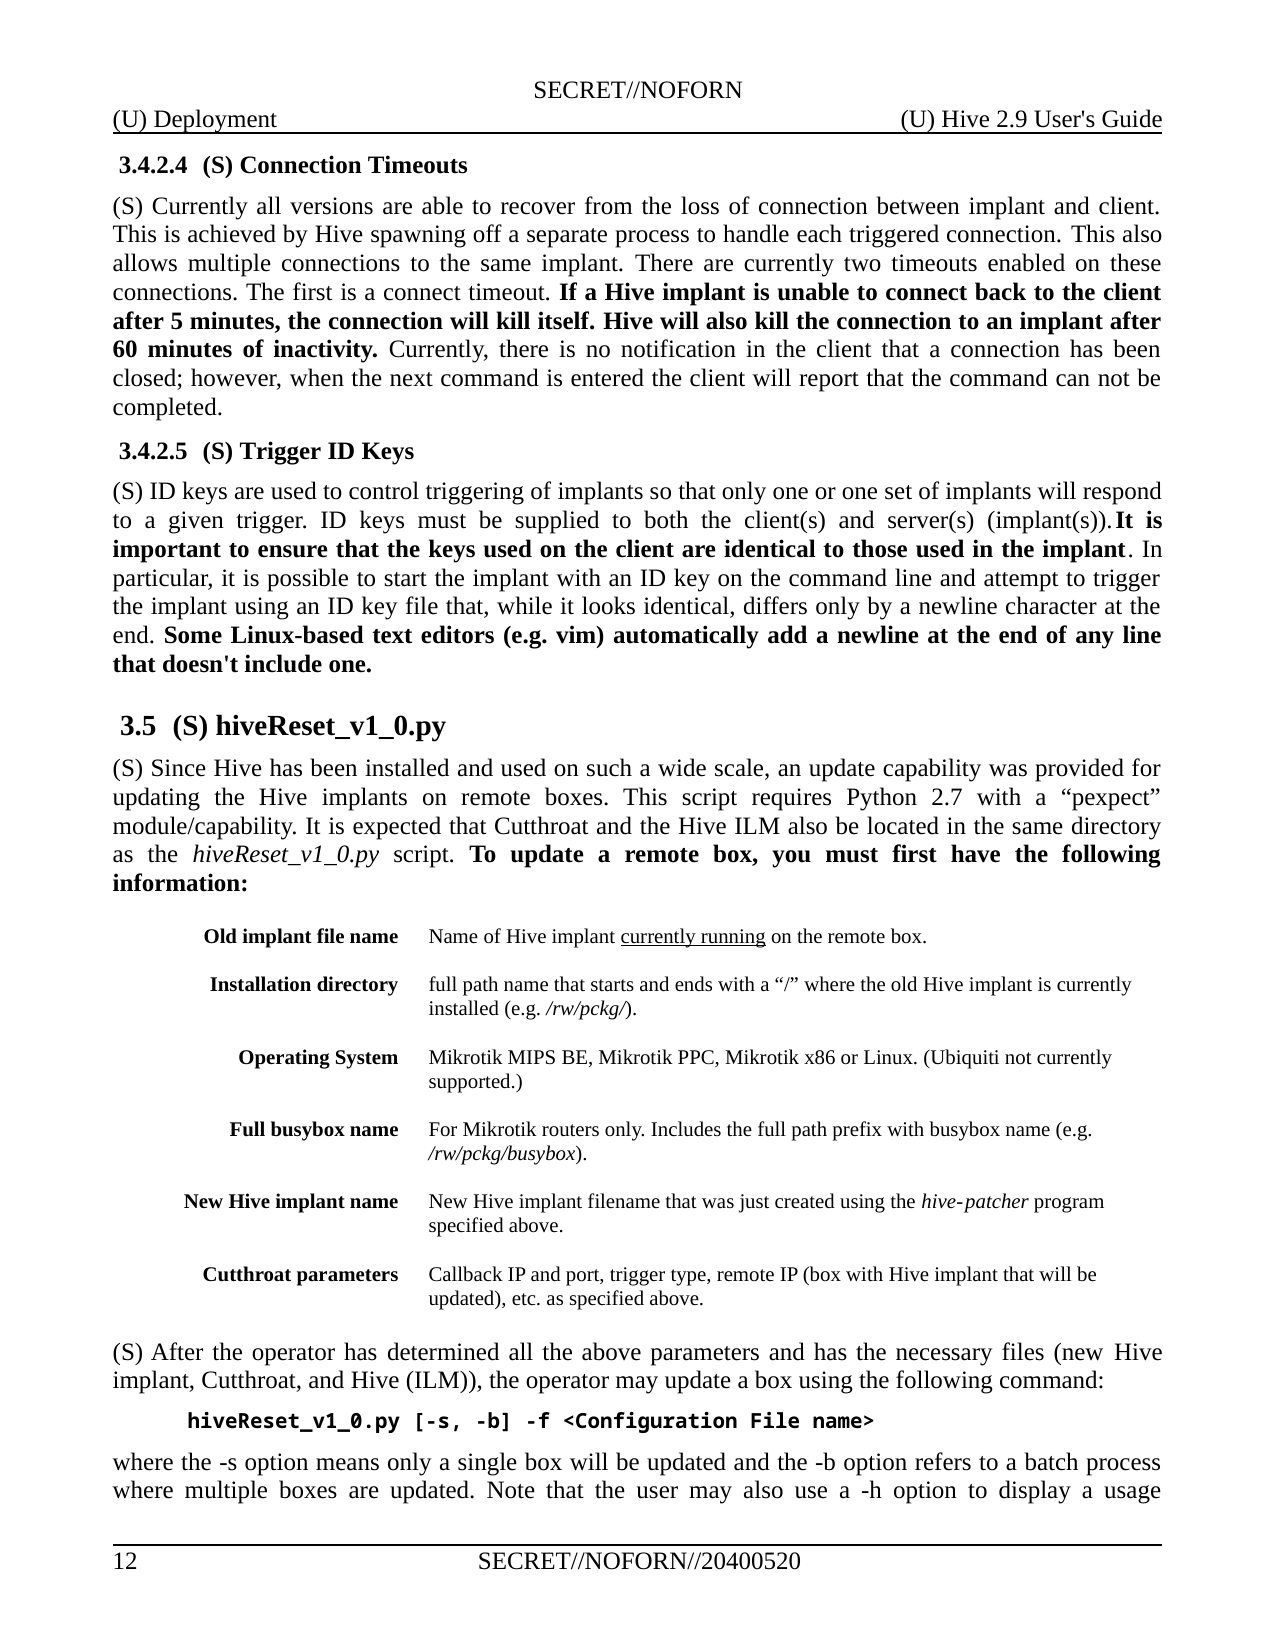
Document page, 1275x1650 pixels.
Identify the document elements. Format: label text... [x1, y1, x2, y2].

table_cell Operating System [113, 1033, 413, 1105]
table_cell New Hive implant name [113, 1177, 413, 1249]
subtitle (S) hiveReset_v1_0.py [112, 708, 1162, 741]
table_cell For Mikrotik routers only. Includes the full path prefix with busybox name (e.g. /rw/pckg/busybox). [413, 1105, 1162, 1177]
subtitle (S) Connection Timeouts [112, 150, 1162, 179]
table_header Name of Hive implant currently running on the remote box. [413, 912, 1162, 960]
text (S) Currently all versions are able to recover from the loss of connection between implant and client. This is achieved by Hive spawning off a separate process to handle each triggered connection. This also allows multiple connections to the same implant. There are currently two timeouts enabled on these connections. The first is a connect timeout. If a Hive implant is unable to connect back to the client after 5 minutes, the connection will kill itself. Hive will also kill the connection to an implant after 60 minutes of inactivity. Currently, there is no notification in the client that a connection has been closed; however, when the next command is entered the client will report that the command can not be completed. [112, 191, 1162, 421]
table_cell Mikrotik MIPS BE, Mikrotik PPC, Mikrotik x86 or Linux. (Ubiquiti not currently supported.) [413, 1033, 1162, 1105]
text (S) After the operator has determined all the above parameters and has the necessary files (new Hive implant, Cutthroat, and Hive (ILM)), the operator may update a box using the following command: [112, 1337, 1162, 1394]
table_cell Full busybox name [113, 1105, 413, 1177]
table_cell full path name that starts and ends with a “/” where the old Hive implant is currently installed (e.g. /rw/pckg/). [413, 960, 1162, 1032]
text (S) ID keys are used to control triggering of implants so that only one or one set of implants will respond to a given trigger. ID keys must be supplied to both the client(s) and server(s) (implant(s)).It is important to ensure that the keys used on the client are identical to those used in the implant. In particular, it is possible to start the implant with an ID key on the command line and attempt to trigger the implant using an ID key file that, while it looks identical, differs only by a newline character at the end. Some Linux-based text editors (e.g. vim) automatically add a newline at the end of any line that doesn't include one. [112, 476, 1162, 678]
table_cell Cutthroat parameters [113, 1249, 413, 1322]
table_cell Callback IP and port, trigger type, remote IP (box with Hive implant that will be updated), etc. as specified above. [413, 1249, 1162, 1322]
text hiveReset_v1_0.py [-s, -b] -f <Configuration File name> [142, 1406, 1132, 1434]
subtitle (S) Trigger ID Keys [112, 436, 1162, 464]
table_cell Installation directory [113, 960, 413, 1032]
text (S) Since Hive has been installed and used on such a wide scale, an update capability was provided for updating the Hive implants on remote boxes. This script requires Python 2.7 with a “pexpect” module/capability. It is expected that Cutthroat and the Hive ILM also be located in the same directory as the hiveReset_v1_0.py script. To update a remote box, you must first have the following information: [112, 753, 1162, 897]
table_cell New Hive implant filename that was just created using the hive‑patcher program specified above. [413, 1177, 1162, 1249]
text where the -s option means only a single box will be updated and the -b option refers to a batch process where multiple boxes are updated. Note that the user may also use a -h option to display a usage [112, 1447, 1162, 1504]
table_header Old implant file name [113, 912, 413, 960]
